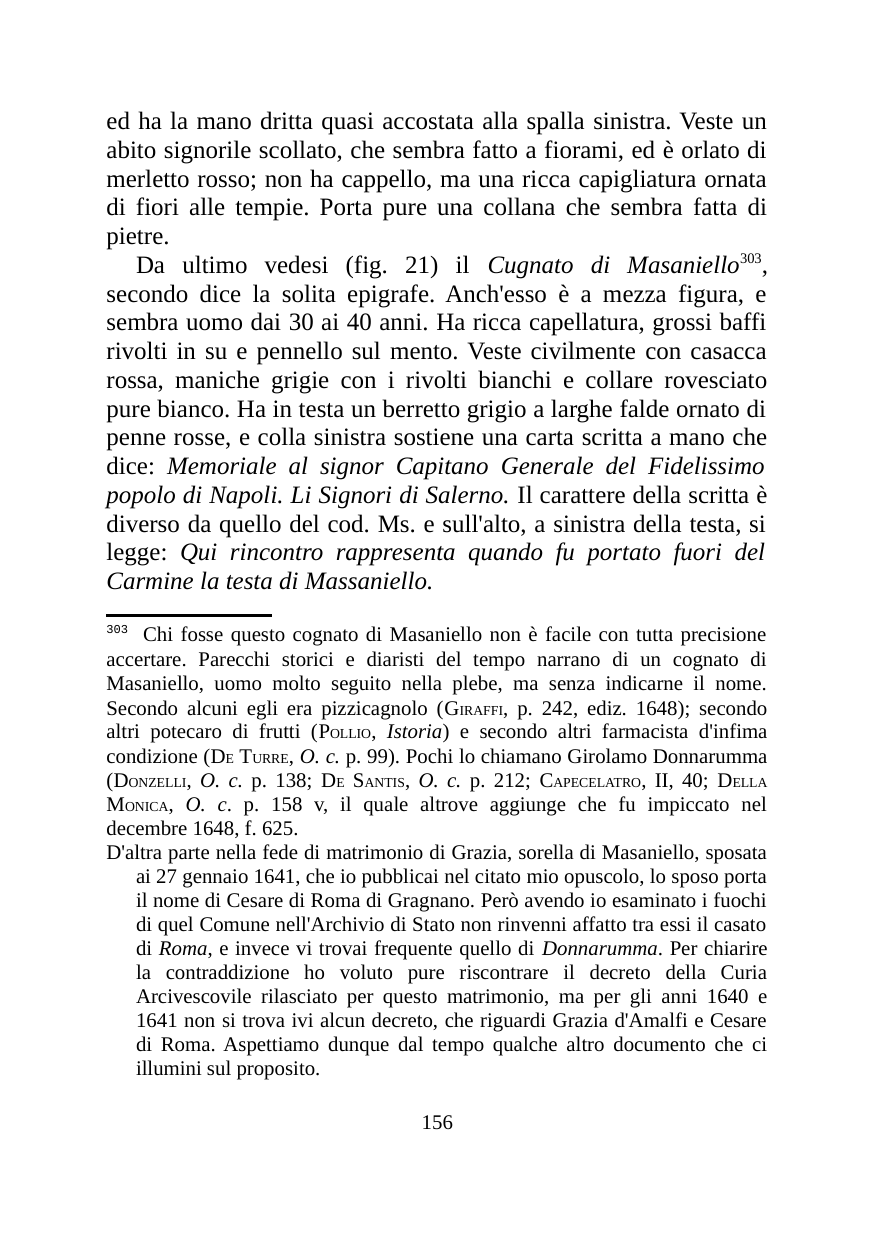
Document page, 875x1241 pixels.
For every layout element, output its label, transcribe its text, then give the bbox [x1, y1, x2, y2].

text Da ultimo vedesi (fig. 21) il Cugnato di Masaniello, secondo dice la solita epigrafe. Anch'esso è a mezza figura, e sembra uomo dai 30 ai 40 anni. Ha ricca capellatura, grossi baffi rivolti in su e pennello sul mento. Veste civilmente con casacca rossa, maniche grigie con i rivolti bianchi e collare rovesciato pure bianco. Ha in testa un berretto grigio a larghe falde ornato di penne rosse, e colla sinistra sostiene una carta scritta a mano che dice: Memoriale al signor Capitano Generale del Fidelissimo popolo di Napoli. Li Signori di Salerno. Il carattere della scritta è diverso da quello del cod. Ms. e sull'alto, a sinistra della testa, si legge: Qui rincontro rappresenta quando fu portato fuori del Carmine la testa di Massaniello. [106, 250, 768, 595]
text D'altra parte nella fede di matrimonio di Grazia, sorella di Masaniello, sposata ai 27 gennaio 1641, che io pubblicai nel citato mio opuscolo, lo sposo porta il nome di Cesare di Roma di Gragnano. Però avendo io esaminato i fuochi di quel Comune nell'Archivio di Stato non rinvenni affatto tra essi il casato di Roma, e invece vi trovai frequente quello di Donnarumma. Per chiarire la contraddizione ho voluto pure riscontrare il decreto della Curia Arcivescovile rilasciato per questo matrimonio, ma per gli anni 1640 e 1641 non si trova ivi alcun decreto, che riguardi Grazia d'Amalfi e Cesare di Roma. Aspettiamo dunque dal tempo qualche altro documento che ci illumini sul proposito. [106, 840, 768, 1080]
text ed ha la mano dritta quasi accostata alla spalla sinistra. Veste un abito signorile scollato, che sembra fatto a fiorami, ed è orlato di merletto rosso; non ha cappello, ma una ricca capigliatura ornata di fiori alle tempie. Porta pure una collana che sembra fatta di pietre. [106, 106, 768, 250]
text Chi fosse questo cognato di Masaniello non è facile con tutta precisione accertare. Parecchi storici e diaristi del tempo narrano di un cognato di Masaniello, uomo molto seguito nella plebe, ma senza indicarne il nome. Secondo alcuni egli era pizzicagnolo (Giraffi, p. 242, ediz. 1648); secondo altri potecaro di frutti (Pollio, Istoria) e secondo altri farmacista d'infima condizione (De Turre, O. c. p. 99). Pochi lo chiamano Girolamo Donnarumma (Donzelli, O. c. p. 138; De Santis, O. c. p. 212; Capecelatro, II, 40; Della Monica, O. c. p. 158 v, il quale altrove aggiunge che fu impiccato nel decembre 1648, f. 625. [106, 622, 768, 840]
